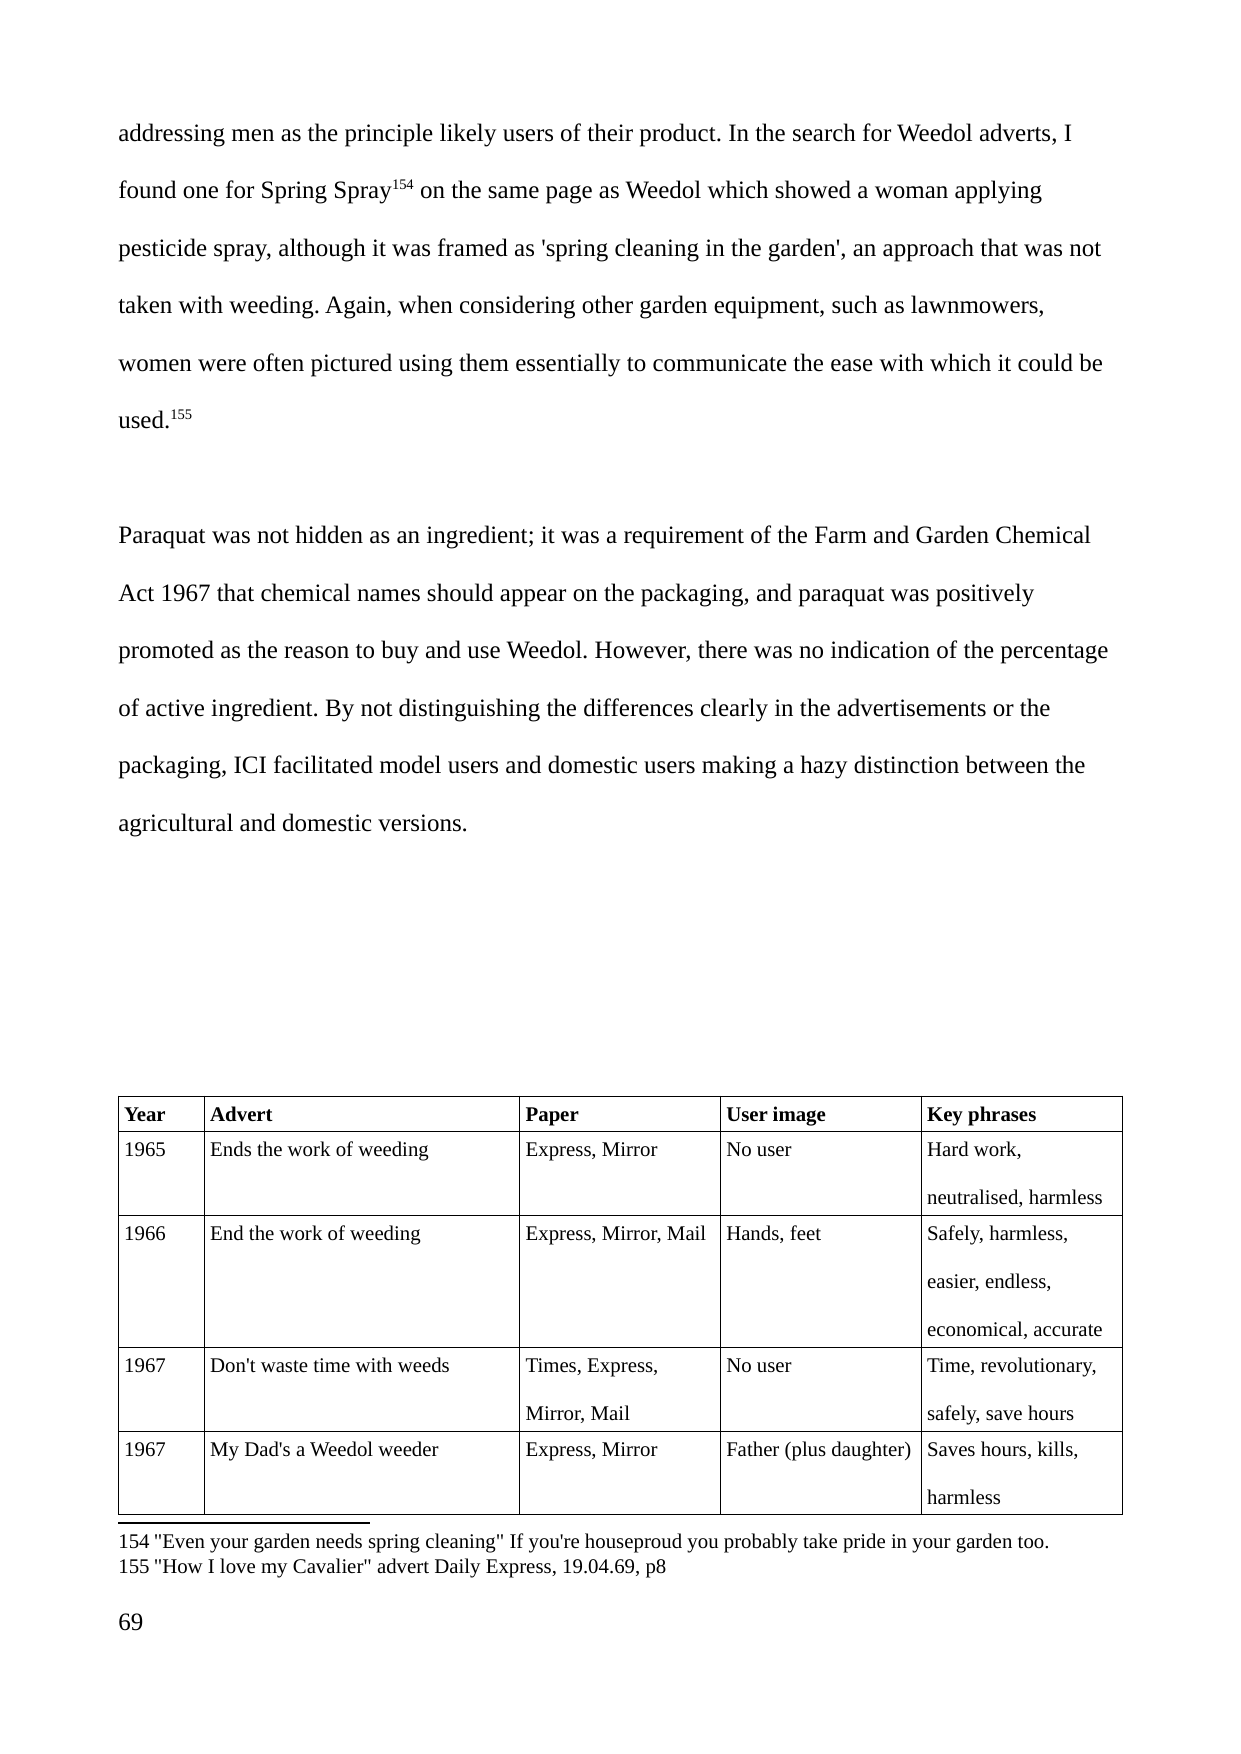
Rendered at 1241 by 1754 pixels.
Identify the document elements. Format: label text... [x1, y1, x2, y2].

table_cell 1967 [119, 1348, 204, 1431]
table_cell 1965 [119, 1132, 204, 1215]
table_cell End the work of weeding [205, 1216, 519, 1347]
table_cell Express, Mirror, Mail [520, 1216, 720, 1347]
table_header Paper [520, 1097, 720, 1131]
text addressing men as the principle likely users of their product. In the search for Weedol adverts, I found one for Spring Spray on the same page as Weedol which showed a woman applying pesticide spray, although it was framed as 'spring cleaning in the garden', an approach that was not taken with weeding. Again, when considering other garden equipment, such as lawnmowers, women were often pictured using them essentially to communicate the ease with which it could be used. [118, 118, 1122, 434]
table_cell 1967 [119, 1432, 204, 1514]
table_header Year [119, 1097, 204, 1131]
table_header User image [721, 1097, 921, 1131]
table_cell Saves hours, kills, harmless [922, 1432, 1122, 1514]
table_cell Express, Mirror [520, 1132, 720, 1215]
table_cell Ends the work of weeding [205, 1132, 519, 1215]
table_header Advert [205, 1097, 519, 1131]
table_cell No user [721, 1348, 921, 1431]
table_cell Safely, harmless, easier, endless, economical, accurate [922, 1216, 1122, 1347]
table_cell Times, Express, Mirror, Mail [520, 1348, 720, 1431]
table_cell No user [721, 1132, 921, 1215]
table_cell Hands, feet [721, 1216, 921, 1347]
table_cell Time, revolutionary, safely, save hours [922, 1348, 1122, 1431]
text "How I love my Cavalier" advert Daily Express, 19.04.69, p8 [118, 1553, 1122, 1578]
table_header Key phrases [922, 1097, 1122, 1131]
table_cell My Dad's a Weedol weeder [205, 1432, 519, 1514]
text Paraquat was not hidden as an ingredient; it was a requirement of the Farm and Garden Chemical Act 1967 that chemical names should appear on the packaging, and paraquat was positively promoted as the reason to buy and use Weedol. However, there was no indication of the percentage of active ingredient. By not distinguishing the differences clearly in the advertisements or the packaging, ICI facilitated model users and domestic users making a hazy distinction between the agricultural and domestic versions. [118, 521, 1122, 837]
text "Even your garden needs spring cleaning" If you're houseproud you probably take pride in your garden too. [118, 1529, 1122, 1553]
table_cell Don't waste time with weeds [205, 1348, 519, 1431]
table_cell Express, Mirror [520, 1432, 720, 1514]
table_cell 1966 [119, 1216, 204, 1347]
table_cell Hard work, neutralised, harmless [922, 1132, 1122, 1215]
table_cell Father (plus daughter) [721, 1432, 921, 1514]
